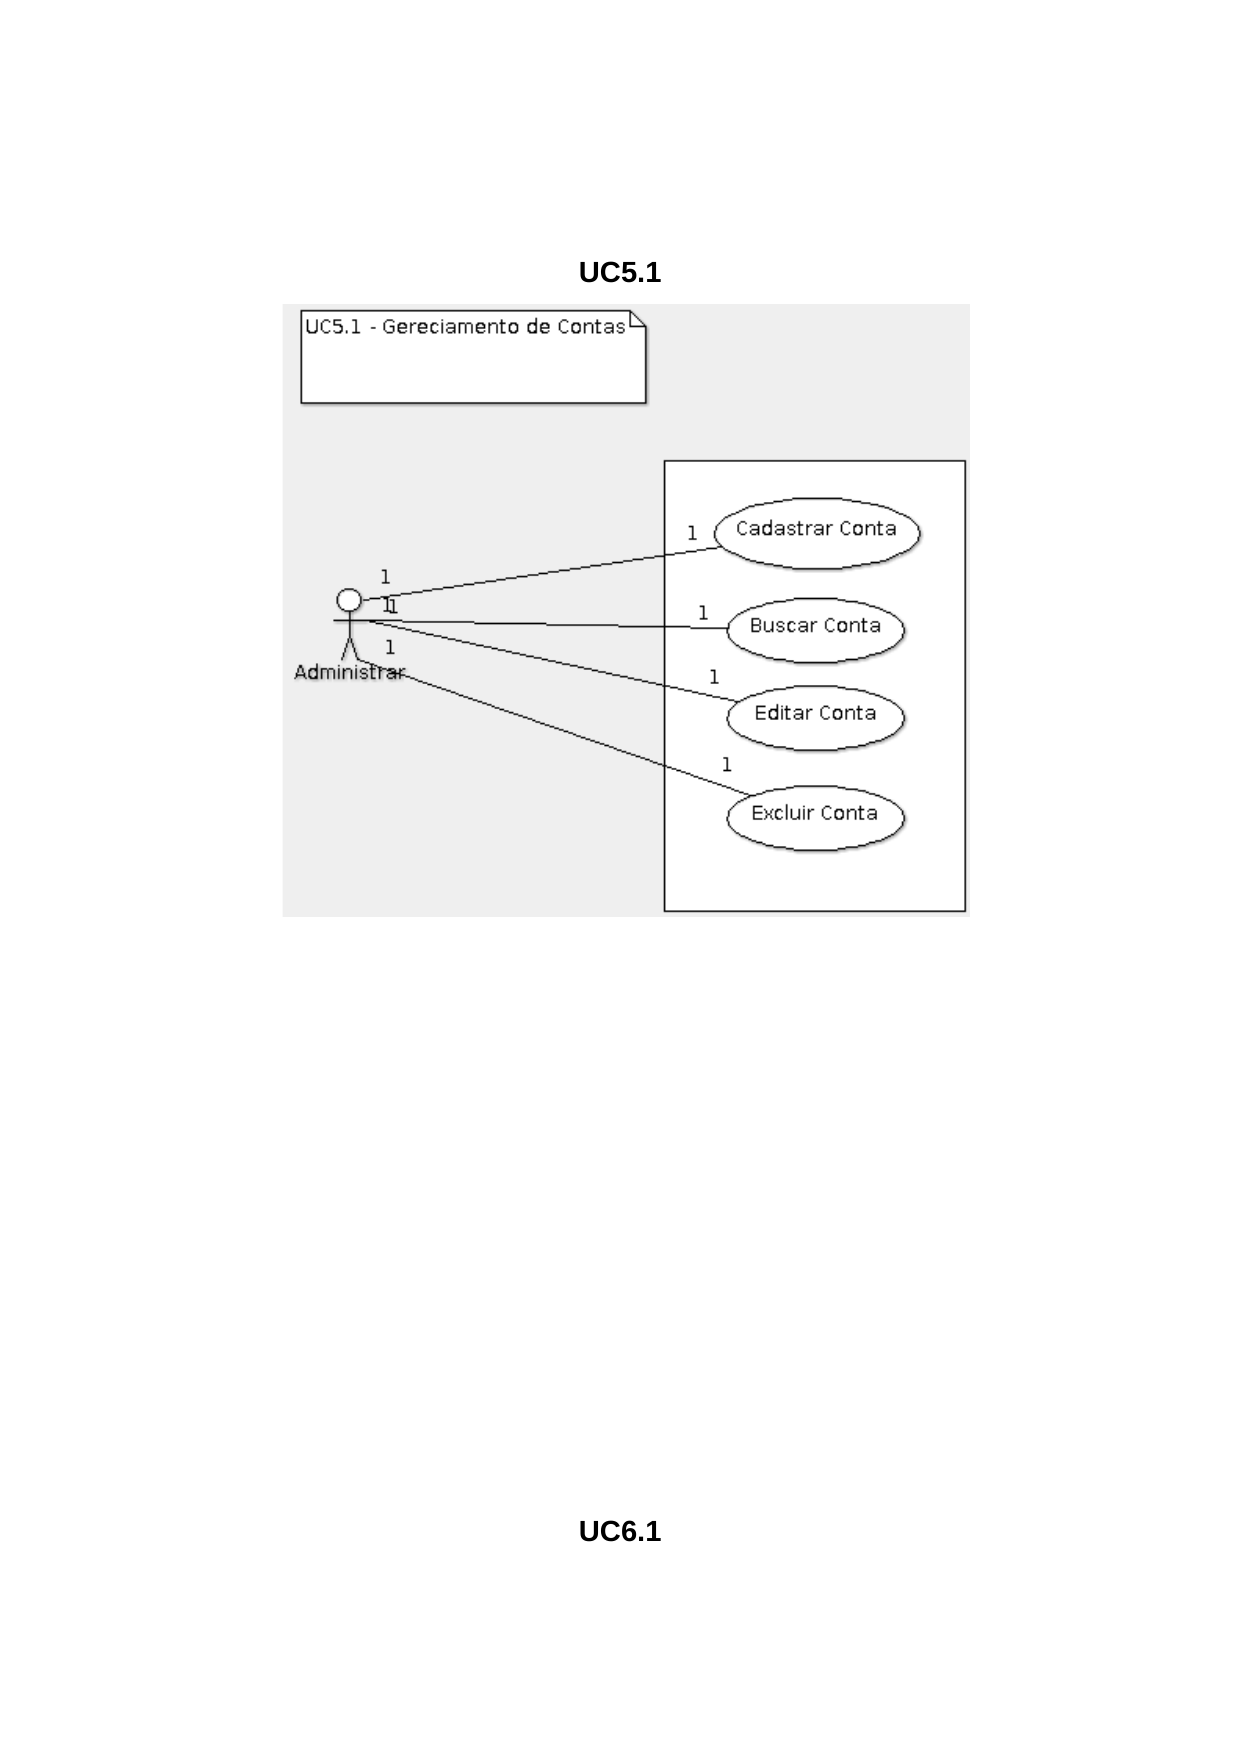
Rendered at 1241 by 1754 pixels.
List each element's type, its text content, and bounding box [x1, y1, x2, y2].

picture [282, 304, 970, 917]
text UC5.1 [177, 255, 1063, 289]
text UC6.1 [177, 1514, 1063, 1547]
